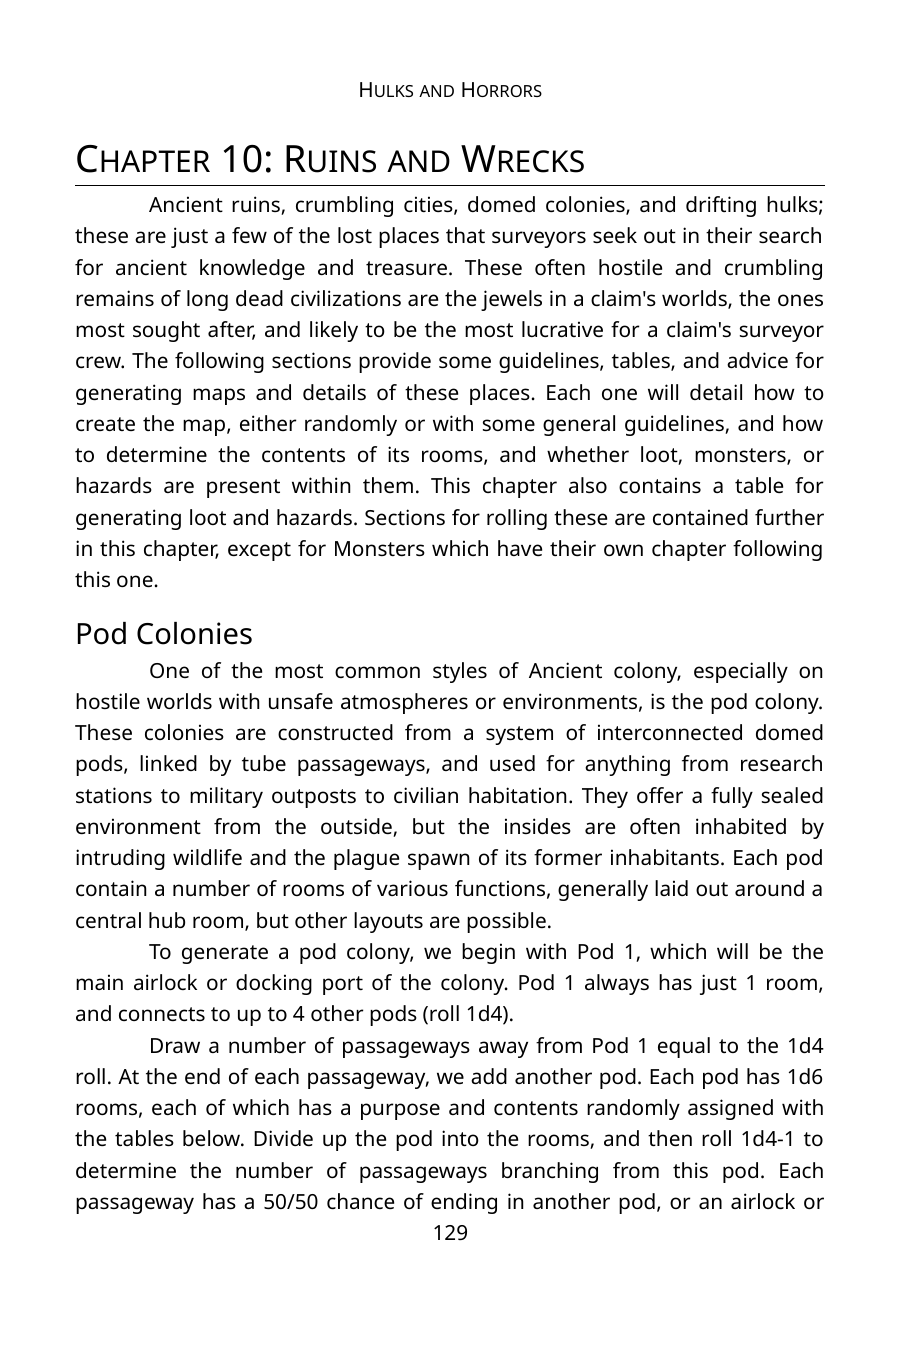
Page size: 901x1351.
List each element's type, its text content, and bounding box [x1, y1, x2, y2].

text Ancient ruins, crumbling cities, domed colonies, and drifting hulks; these are just a few of the lost places that surveyors seek out in their search for ancient knowledge and treasure. These often hostile and crumbling remains of long dead civilizations are the jewels in a claim's worlds, the ones most sought after, and likely to be the most lucrative for a claim's surveyor crew. The following sections provide some guidelines, tables, and advice for generating maps and details of these places. Each one will detail how to create the map, either randomly or with some general guidelines, and how to determine the contents of its rooms, and whether loot, monsters, or hazards are present within them. This chapter also contains a table for generating loot and hazards. Sections for rolling these are contained further in this chapter, except for Monsters which have their own chapter following this one. [75, 190, 825, 594]
subtitle Pod Colonies [75, 613, 825, 653]
text One of the most common styles of Ancient colony, especially on hostile worlds with unsafe atmospheres or environments, is the pod colony. These colonies are constructed from a system of interconnected domed pods, linked by tube passageways, and used for anything from research stations to military outposts to civilian habitation. They offer a fully sealed environment from the outside, but the insides are often inhabited by intruding wildlife and the plague spawn of its former inhabitants. Each pod contain a number of rooms of various functions, generally laid out around a central hub room, but other layouts are possible. [75, 656, 825, 934]
text To generate a pod colony, we begin with Pod 1, which will be the main airlock or docking port of the colony. Pod 1 always has just 1 room, and connects to up to 4 other pods (roll 1d4). [75, 937, 825, 1028]
text Draw a number of passageways away from Pod 1 equal to the 1d4 roll. At the end of each passageway, we add another pod. Each pod has 1d6 rooms, each of which has a purpose and contents randomly assigned with the tables below. Divide up the pod into the rooms, and then roll 1d4-1 to determine the number of passageways branching from this pod. Each passageway has a 50/50 chance of ending in another pod, or an airlock or [75, 1031, 825, 1215]
subtitle Chapter 10: Ruins and Wrecks [75, 132, 825, 185]
